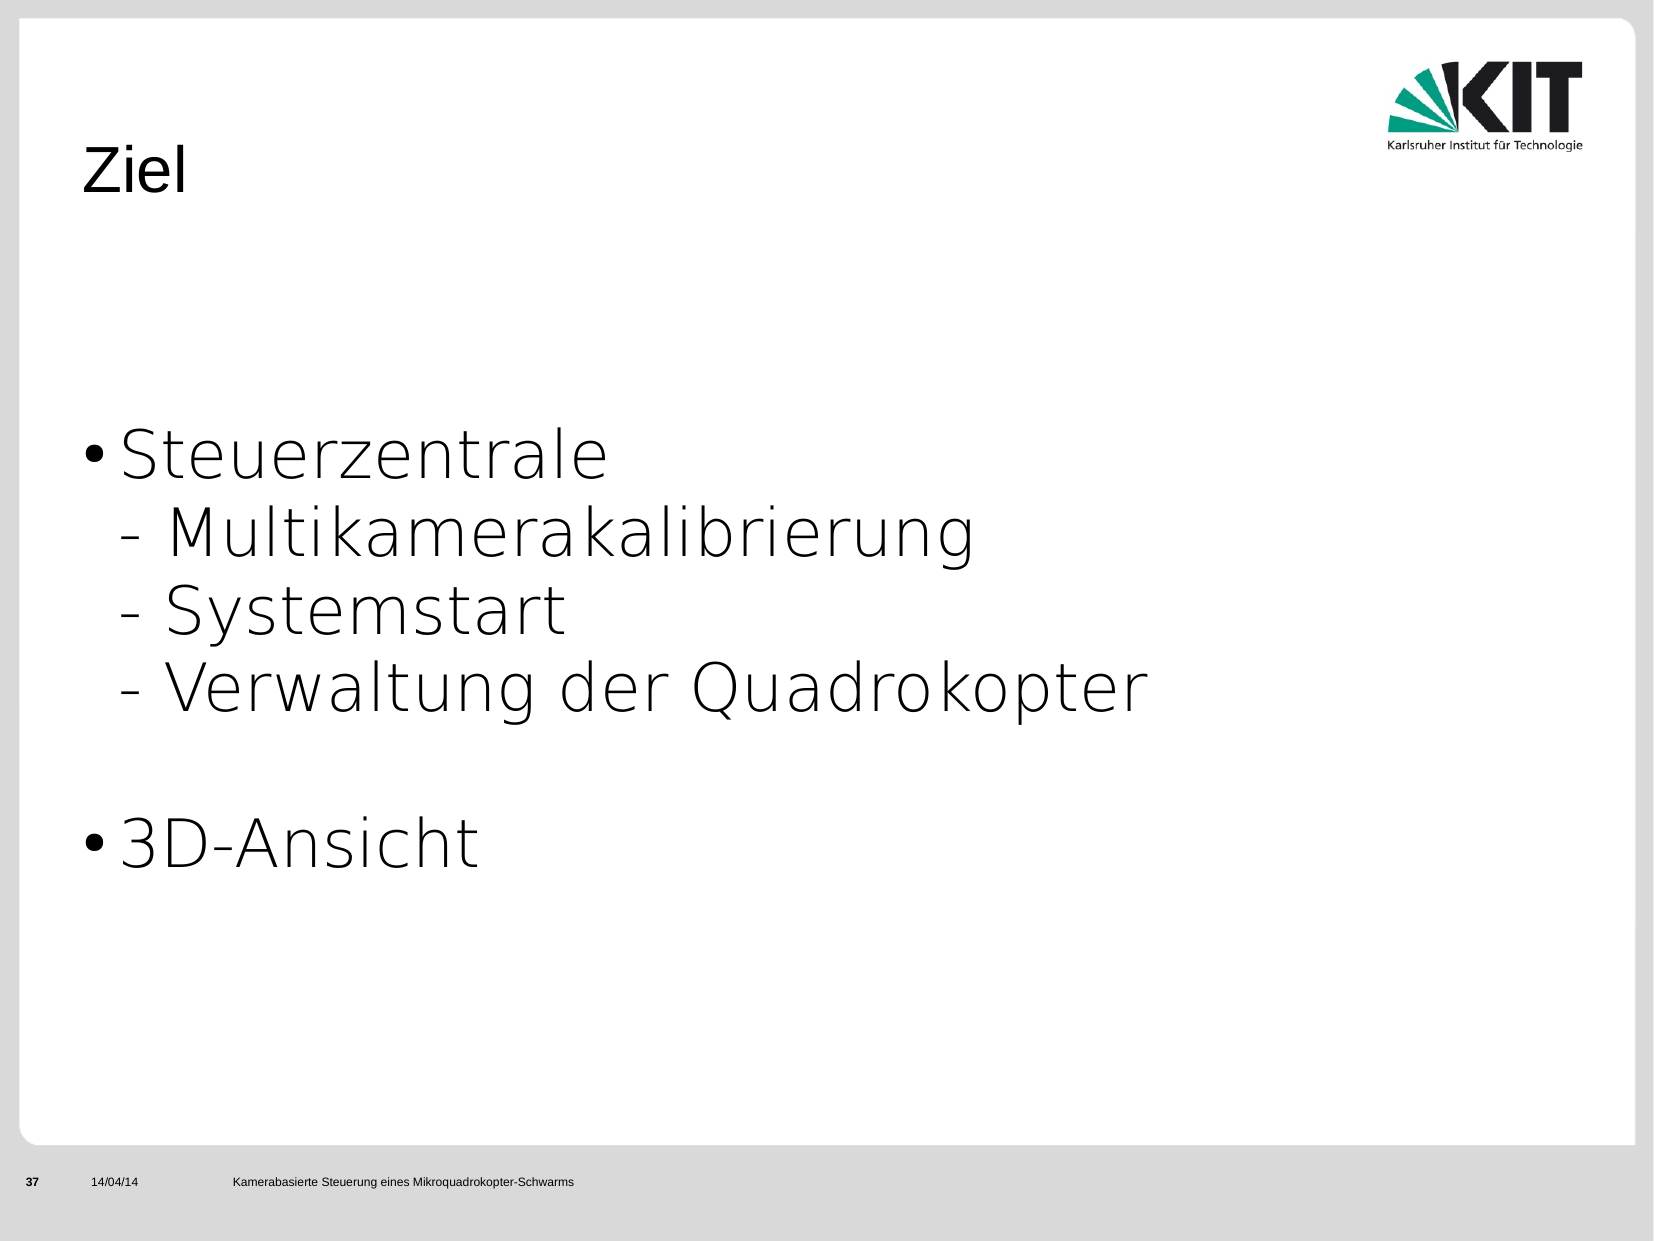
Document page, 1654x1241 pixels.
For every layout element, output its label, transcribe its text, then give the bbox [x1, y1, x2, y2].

title Ziel [82, 49, 1571, 257]
picture [0, 0, 1654, 1241]
subtitle Steuerzentrale - Multikamerakalibrierung - Systemstart - Verwaltung der Quadrokopter 3D-Ansicht [82, 290, 1571, 1010]
